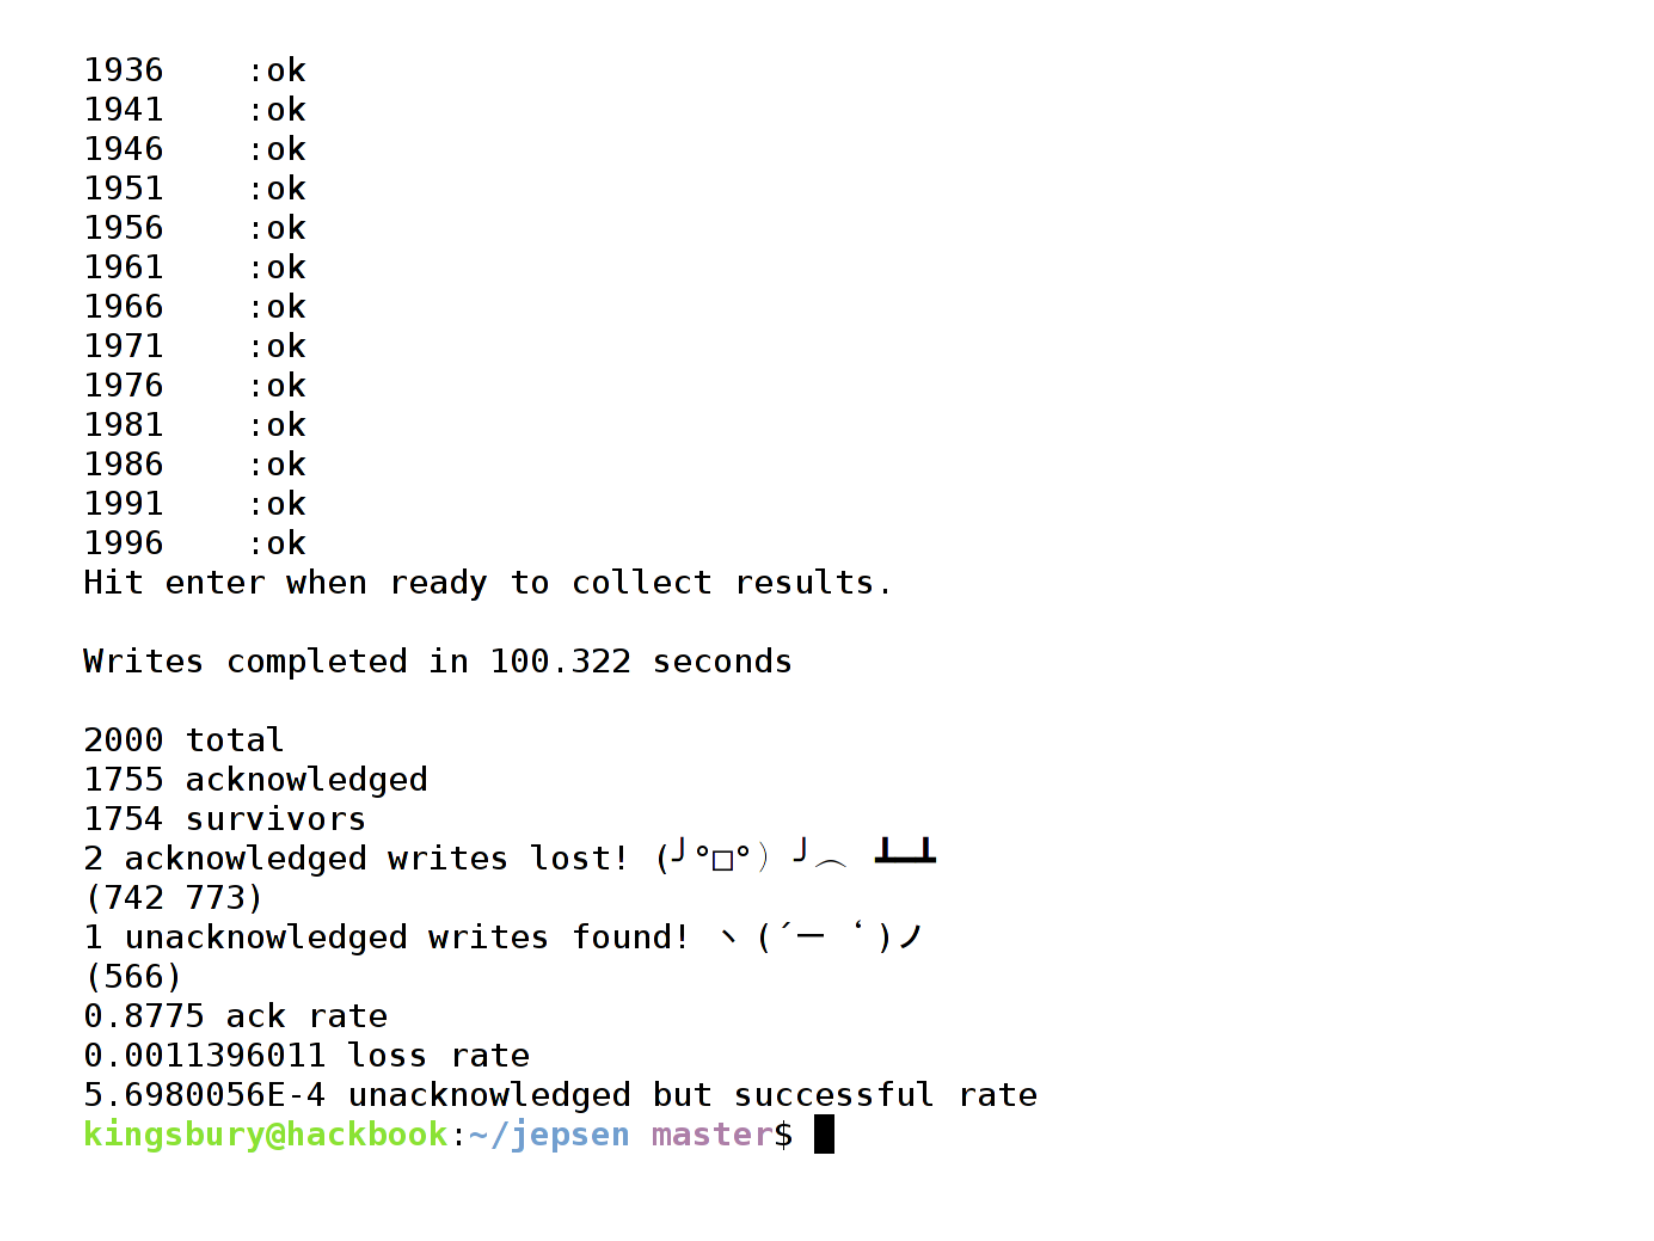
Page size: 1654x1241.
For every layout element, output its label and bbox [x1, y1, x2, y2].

picture [82, 49, 1653, 1156]
